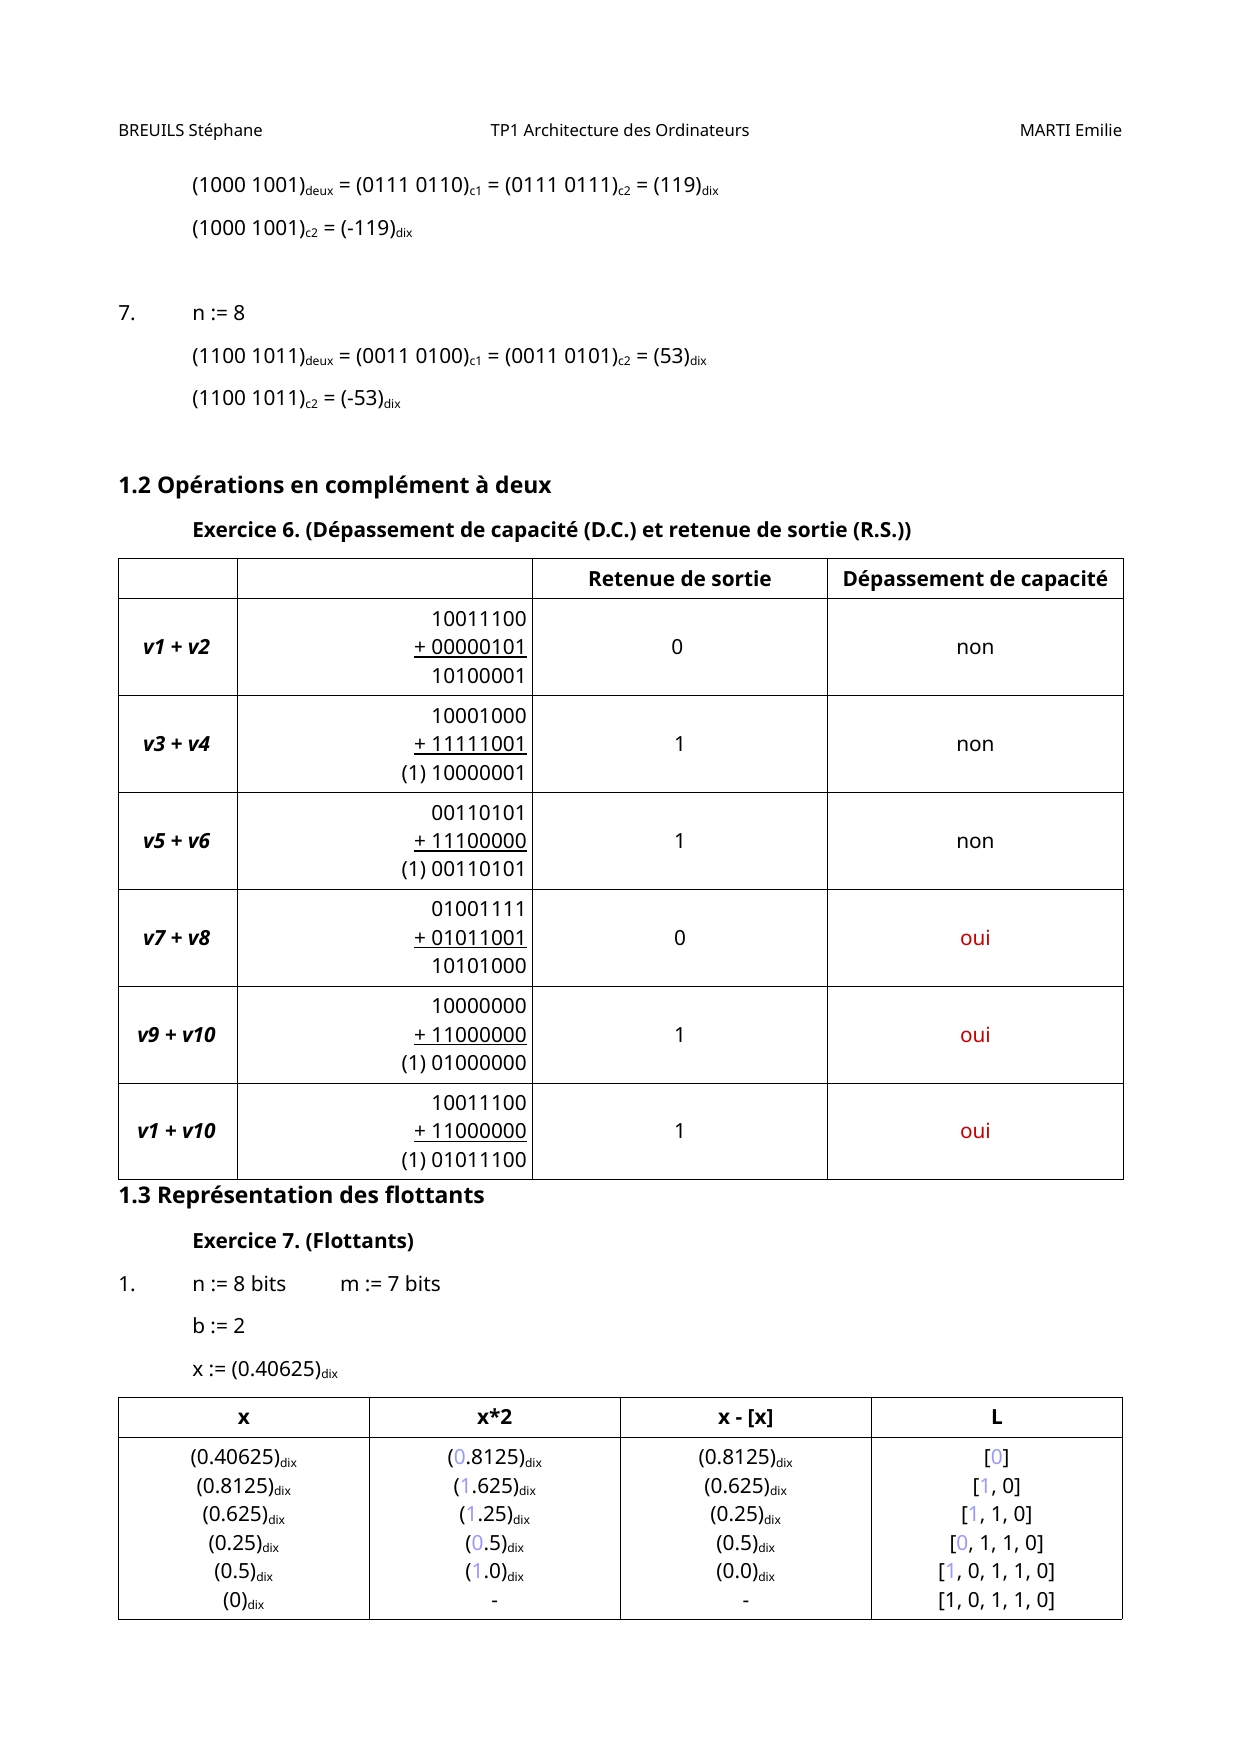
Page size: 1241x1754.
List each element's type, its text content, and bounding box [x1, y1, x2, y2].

table_cell 0 [533, 599, 827, 695]
text x := (0.40625)dix [118, 1354, 1122, 1382]
table_cell 00110101 + 11100000 (1) 00110101 [238, 793, 532, 889]
table_header Retenue de sortie [533, 559, 827, 598]
table_cell v9 + v10 [119, 987, 237, 1082]
table_cell 10000000 + 11000000 (1) 01000000 [238, 987, 532, 1082]
table_cell v7 + v8 [119, 890, 237, 986]
table_cell [0] [1, 0] [1, 1, 0] [0, 1, 1, 0] [1, 0, 1, 1, 0] [1, 0, 1, 1, 0] [872, 1438, 1122, 1619]
table_cell v1 + v2 [119, 599, 237, 695]
table_cell non [828, 599, 1123, 695]
table_cell 1 [533, 696, 827, 792]
text 1.2 Opérations en complément à deux [118, 468, 1122, 500]
table_header x [119, 1398, 369, 1437]
text (1100 1011)c2 = (-53)dix [118, 383, 1122, 412]
table_cell oui [828, 1084, 1123, 1179]
table_header [119, 559, 237, 598]
text Exercice 7. (Flottants) [118, 1226, 1122, 1255]
text (1000 1001)deux = (0111 0110)c1 = (0111 0111)c2 = (119)dix [118, 170, 1122, 199]
table_cell (0.8125)dix (1.625)dix (1.25)dix (0.5)dix (1.0)dix - [370, 1438, 620, 1619]
table_cell (0.8125)dix (0.625)dix (0.25)dix (0.5)dix (0.0)dix - [621, 1438, 871, 1619]
text (1000 1001)c2 = (-119)dix [118, 213, 1122, 241]
table_cell 1 [533, 1084, 827, 1179]
table_cell non [828, 793, 1123, 889]
table_cell 1 [533, 987, 827, 1082]
text 7. n := 8 [118, 298, 1122, 327]
text 1.3 Représentation des flottants [118, 1180, 1122, 1211]
table_cell 0 [533, 890, 827, 986]
table_cell 10011100 + 11000000 (1) 01011100 [238, 1084, 532, 1179]
table_cell non [828, 696, 1123, 792]
table_cell 10001000 + 11111001 (1) 10000001 [238, 696, 532, 792]
text 1. n := 8 bits m := 7 bits [118, 1269, 1122, 1297]
table_header x - [x] [621, 1398, 871, 1437]
table_header L [872, 1398, 1122, 1437]
table_cell oui [828, 987, 1123, 1082]
text b := 2 [118, 1311, 1122, 1340]
table_cell 01001111 + 01011001 10101000 [238, 890, 532, 986]
table_cell v5 + v6 [119, 793, 237, 889]
table_cell 10011100 + 00000101 10100001 [238, 599, 532, 695]
table_header x*2 [370, 1398, 620, 1437]
table_header Dépassement de capacité [828, 559, 1123, 598]
table_cell v1 + v10 [119, 1084, 237, 1179]
table_cell oui [828, 890, 1123, 986]
text (1100 1011)deux = (0011 0100)c1 = (0011 0101)c2 = (53)dix [118, 341, 1122, 369]
text Exercice 6. (Dépassement de capacité (D.C.) et retenue de sortie (R.S.)) [118, 515, 1122, 544]
table_cell 1 [533, 793, 827, 889]
table_cell v3 + v4 [119, 696, 237, 792]
table_cell (0.40625)dix (0.8125)dix (0.625)dix (0.25)dix (0.5)dix (0)dix [119, 1438, 369, 1619]
table_header [238, 559, 532, 598]
